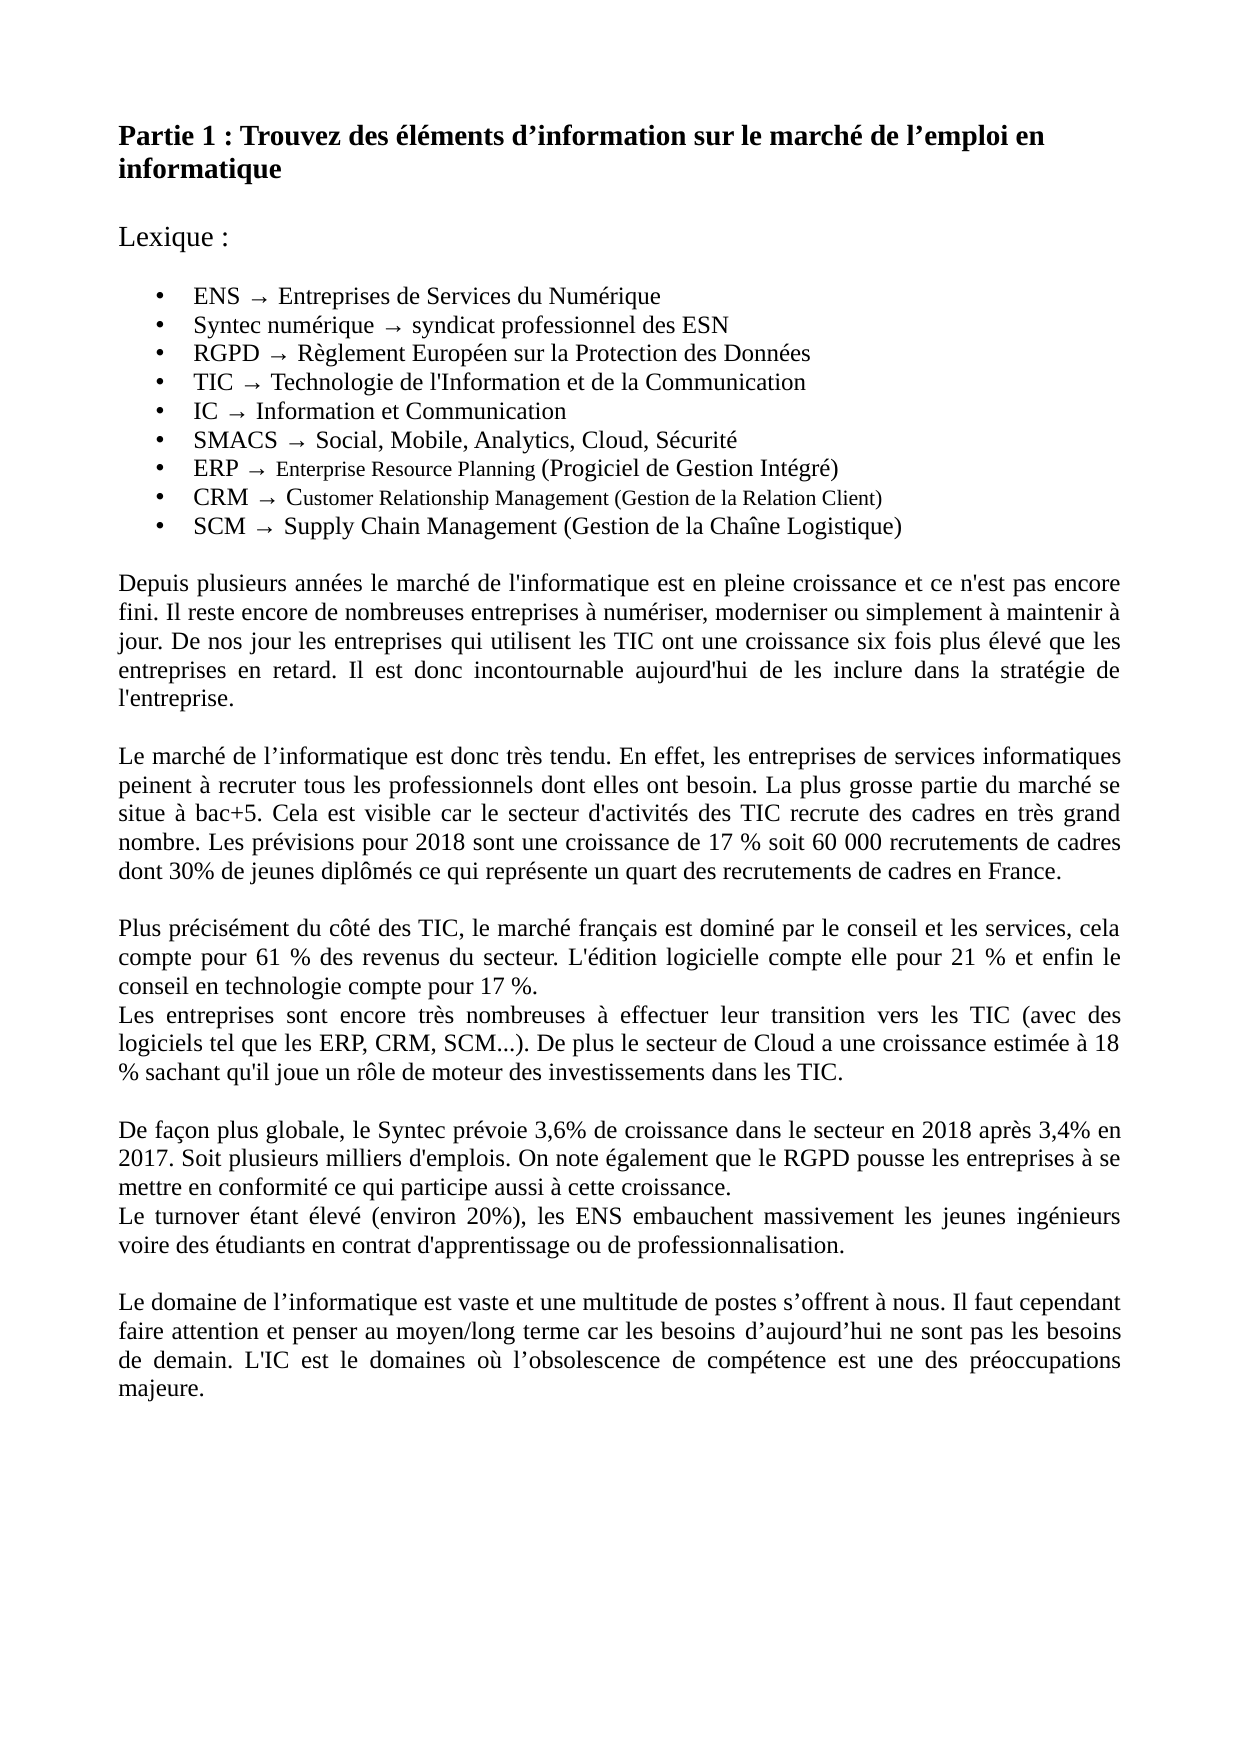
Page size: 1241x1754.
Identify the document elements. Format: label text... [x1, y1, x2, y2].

text Lexique : [118, 219, 1122, 252]
text De façon plus globale, le Syntec prévoie 3,6% de croissance dans le secteur en 2018 après 3,4% en 2017. Soit plusieurs milliers d'emplois. On note également que le RGPD pousse les entreprises à se mettre en conformité ce qui participe aussi à cette croissance. [118, 1115, 1122, 1201]
text Le marché de l’informatique est donc très tendu. En effet, les entreprises de services informatiques peinent à recruter tous les professionnels dont elles ont besoin. La plus grosse partie du marché se situe à bac+5. Cela est visible car le secteur d'activités des TIC recrute des cadres en très grand nombre. Les prévisions pour 2018 sont une croissance de 17 % soit 60 000 recrutements de cadres dont 30% de jeunes diplômés ce qui représente un quart des recrutements de cadres en France. [118, 741, 1122, 885]
list TIC → Technologie de l'Information et de la Communication [156, 367, 1122, 396]
list ENS → Entreprises de Services du Numérique [156, 281, 1122, 310]
list Syntec numérique → syndicat professionnel des ESN [156, 310, 1122, 338]
text Plus précisément du côté des TIC, le marché français est dominé par le conseil et les services, cela compte pour 61 % des revenus du secteur. L'édition logicielle compte elle pour 21 % et enfin le conseil en technologie compte pour 17 %. [118, 913, 1122, 1000]
list SMACS → Social, Mobile, Analytics, Cloud, Sécurité [156, 425, 1122, 453]
text Le turnover étant élevé (environ 20%), les ENS embauchent massivement les jeunes ingénieurs voire des étudiants en contrat d'apprentissage ou de professionnalisation. [118, 1201, 1122, 1258]
list CRM → Customer Relationship Management (Gestion de la Relation Client) [156, 482, 1122, 511]
text Depuis plusieurs années le marché de l'informatique est en pleine croissance et ce n'est pas encore fini. Il reste encore de nombreuses entreprises à numériser, moderniser ou simplement à maintenir à jour. De nos jour les entreprises qui utilisent les TIC ont une croissance six fois plus élevé que les entreprises en retard. Il est donc incontournable aujourd'hui de les inclure dans la stratégie de l'entreprise. [118, 568, 1122, 712]
list IC → Information et Communication [156, 396, 1122, 425]
list RGPD → Règlement Européen sur la Protection des Données [156, 338, 1122, 367]
list ERP → Enterprise Resource Planning (Progiciel de Gestion Intégré) [156, 453, 1122, 482]
text Les entreprises sont encore très nombreuses à effectuer leur transition vers les TIC (avec des logiciels tel que les ERP, CRM, SCM...). De plus le secteur de Cloud a une croissance estimée à 18 % sachant qu'il joue un rôle de moteur des investissements dans les TIC. [118, 1000, 1122, 1086]
list SCM → Supply Chain Management (Gestion de la Chaîne Logistique) [156, 511, 1122, 540]
text Partie 1 : Trouvez des éléments d’information sur le marché de l’emploi en informatique [118, 118, 1122, 185]
text Le domaine de l’informatique est vaste et une multitude de postes s’offrent à nous. Il faut cependant faire attention et penser au moyen/long terme car les besoins d’aujourd’hui ne sont pas les besoins de demain. L'IC est le domaines où l’obsolescence de compétence est une des préoccupations majeure. [118, 1287, 1122, 1402]
